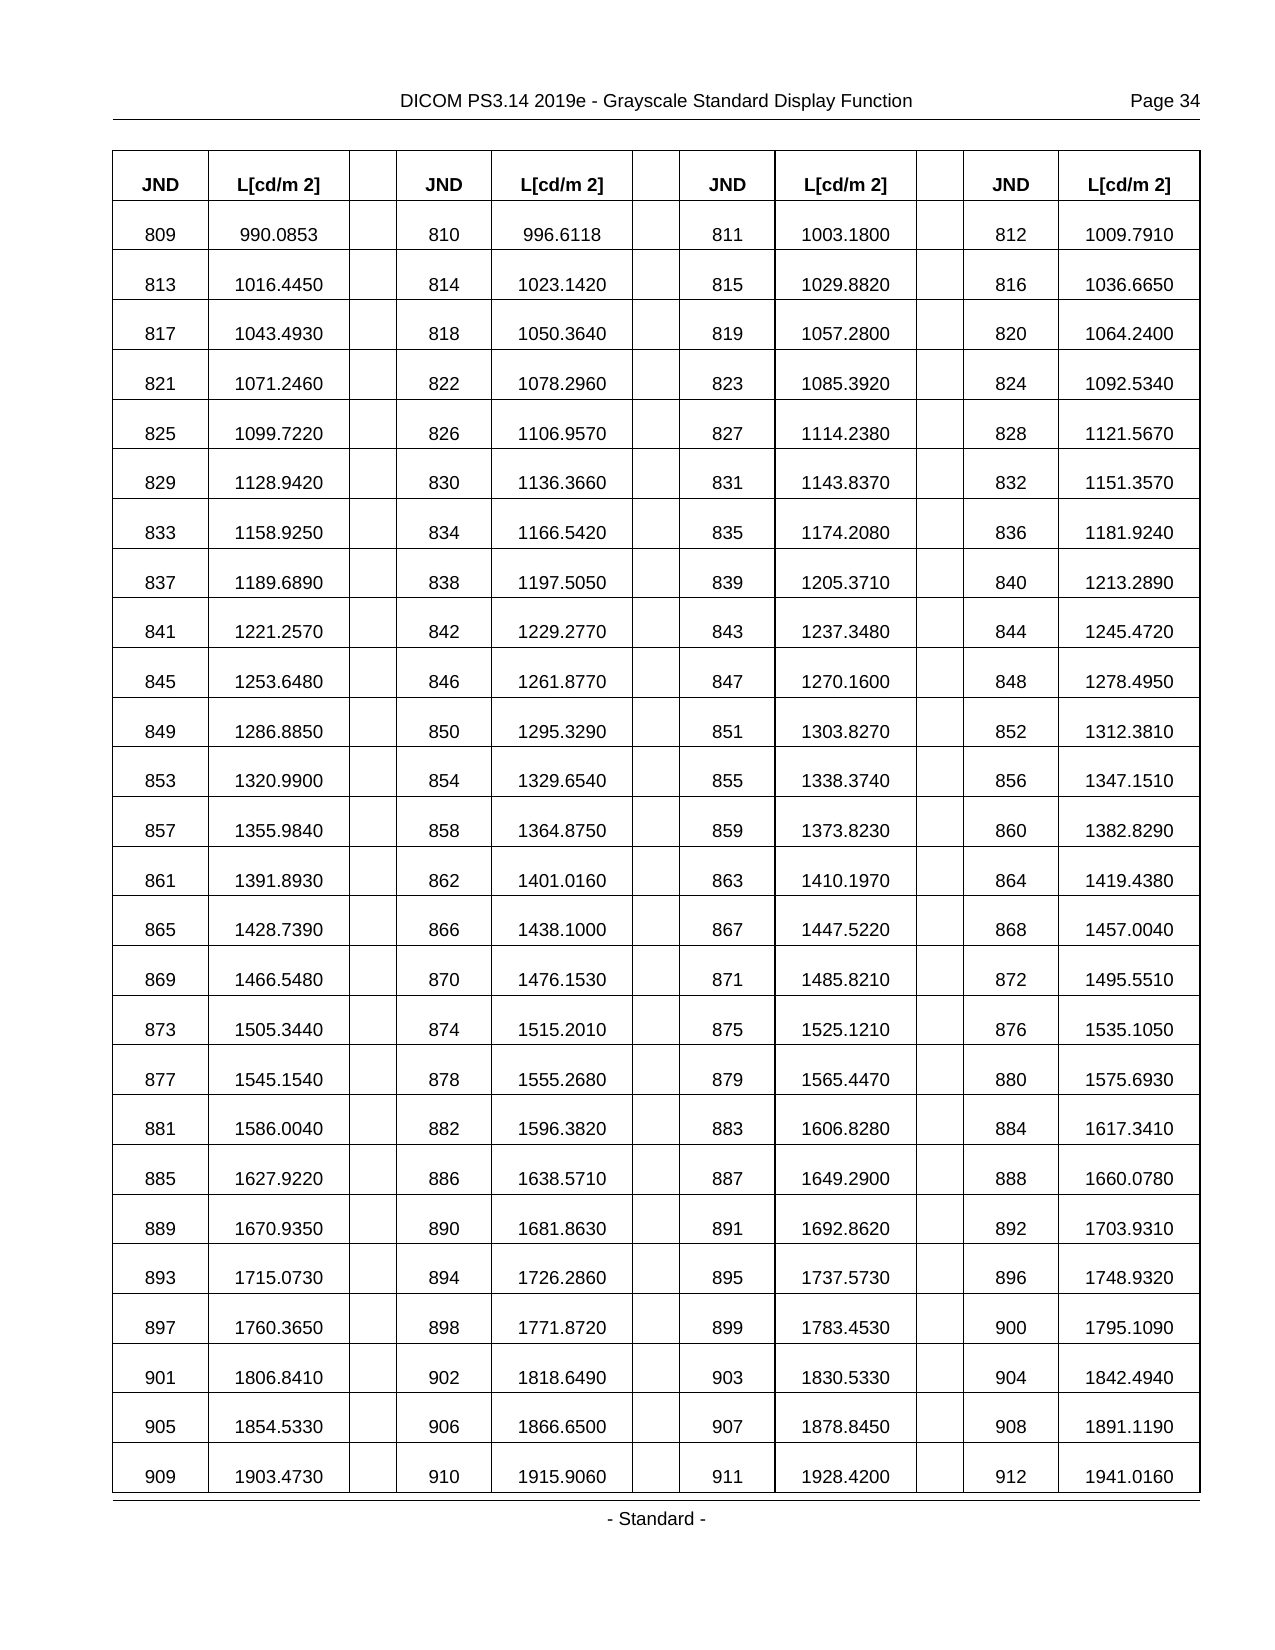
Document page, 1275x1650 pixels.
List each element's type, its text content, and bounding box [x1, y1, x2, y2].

table_cell 1842.4940 [1059, 1344, 1199, 1392]
table_cell 912 [964, 1443, 1058, 1492]
table_cell 1270.1600 [776, 648, 916, 697]
table_cell 826 [397, 400, 491, 448]
table_cell 1830.5330 [776, 1344, 916, 1392]
table_cell 892 [964, 1195, 1058, 1243]
table_cell 902 [397, 1344, 491, 1392]
table_cell [633, 1145, 679, 1193]
table_cell 1092.5340 [1059, 350, 1199, 398]
table_cell 1213.2890 [1059, 549, 1199, 597]
table_cell [633, 1443, 679, 1492]
table_cell 859 [680, 797, 774, 846]
table_cell 834 [397, 499, 491, 547]
table_cell 1036.6650 [1059, 250, 1199, 299]
table_cell 875 [680, 996, 774, 1044]
table_cell 827 [680, 400, 774, 448]
table_cell 1638.5710 [492, 1145, 632, 1193]
table_cell [633, 350, 679, 398]
table_cell 1237.3480 [776, 598, 916, 647]
table_cell [917, 449, 963, 498]
table_cell 832 [964, 449, 1058, 498]
table_cell 1057.2800 [776, 300, 916, 349]
table_cell 1023.1420 [492, 250, 632, 299]
table_cell [350, 1294, 396, 1342]
table_cell 1121.5670 [1059, 400, 1199, 448]
table_cell [633, 1195, 679, 1243]
table_cell [917, 549, 963, 597]
table_cell 1338.3740 [776, 747, 916, 796]
table_cell 828 [964, 400, 1058, 448]
table_cell 873 [113, 996, 208, 1044]
table_cell 1099.7220 [209, 400, 349, 448]
table_header L[cd/m 2] [1059, 151, 1199, 200]
table_cell 876 [964, 996, 1058, 1044]
table_cell 1221.2570 [209, 598, 349, 647]
table_cell 906 [397, 1393, 491, 1442]
table_cell [350, 1244, 396, 1293]
table_cell 1364.8750 [492, 797, 632, 846]
table_cell [917, 1443, 963, 1492]
table_cell 858 [397, 797, 491, 846]
table_cell [917, 1045, 963, 1094]
table_cell [917, 996, 963, 1044]
table_cell [633, 896, 679, 945]
table_cell 911 [680, 1443, 774, 1492]
table_cell 849 [113, 698, 208, 746]
table_cell 864 [964, 847, 1058, 895]
table_cell 900 [964, 1294, 1058, 1342]
table_cell 1245.4720 [1059, 598, 1199, 647]
table_cell 1660.0780 [1059, 1145, 1199, 1193]
table_cell 1303.8270 [776, 698, 916, 746]
table_cell [633, 946, 679, 995]
table_cell 860 [964, 797, 1058, 846]
table_cell [633, 1393, 679, 1442]
table_cell 1586.0040 [209, 1095, 349, 1144]
table_cell [917, 1195, 963, 1243]
table_cell 1515.2010 [492, 996, 632, 1044]
table_cell 819 [680, 300, 774, 349]
table_cell 1748.9320 [1059, 1244, 1199, 1293]
table_cell [350, 201, 396, 249]
table_cell 1928.4200 [776, 1443, 916, 1492]
table_cell 869 [113, 946, 208, 995]
table_cell [350, 598, 396, 647]
table_cell [917, 1244, 963, 1293]
table_cell 840 [964, 549, 1058, 597]
table_cell 1205.3710 [776, 549, 916, 597]
table_cell 1166.5420 [492, 499, 632, 547]
table_cell 1715.0730 [209, 1244, 349, 1293]
table_cell 838 [397, 549, 491, 597]
table_cell 1681.8630 [492, 1195, 632, 1243]
table_cell 856 [964, 747, 1058, 796]
table_cell 1197.5050 [492, 549, 632, 597]
table_cell [350, 1045, 396, 1094]
table_cell 1535.1050 [1059, 996, 1199, 1044]
table_cell 1071.2460 [209, 350, 349, 398]
table_cell 1143.8370 [776, 449, 916, 498]
table_cell [633, 1095, 679, 1144]
table_cell 996.6118 [492, 201, 632, 249]
table_cell 1555.2680 [492, 1045, 632, 1094]
table_cell 907 [680, 1393, 774, 1442]
table_cell 848 [964, 648, 1058, 697]
table_cell 843 [680, 598, 774, 647]
table_cell [633, 847, 679, 895]
table_cell [917, 400, 963, 448]
table_cell [633, 747, 679, 796]
table_cell [917, 1393, 963, 1442]
table_cell [350, 499, 396, 547]
table_cell 1009.7910 [1059, 201, 1199, 249]
table_cell 1726.2860 [492, 1244, 632, 1293]
table_cell 829 [113, 449, 208, 498]
table_cell 855 [680, 747, 774, 796]
table_cell [633, 201, 679, 249]
table_cell 1410.1970 [776, 847, 916, 895]
table_cell [350, 896, 396, 945]
table_cell 1016.4450 [209, 250, 349, 299]
table_cell [350, 1393, 396, 1442]
table_cell 1795.1090 [1059, 1294, 1199, 1342]
table_cell 1158.9250 [209, 499, 349, 547]
table_cell 1903.4730 [209, 1443, 349, 1492]
table_cell 1915.9060 [492, 1443, 632, 1492]
table_cell 1854.5330 [209, 1393, 349, 1442]
table_cell 1891.1190 [1059, 1393, 1199, 1442]
table_cell [633, 400, 679, 448]
table_cell 1043.4930 [209, 300, 349, 349]
table_cell 820 [964, 300, 1058, 349]
table_cell [633, 996, 679, 1044]
table_cell [917, 946, 963, 995]
table_cell 1050.3640 [492, 300, 632, 349]
table_cell [917, 847, 963, 895]
table_cell 1229.2770 [492, 598, 632, 647]
table_cell [350, 1443, 396, 1492]
table_cell 1128.9420 [209, 449, 349, 498]
table_cell 1495.5510 [1059, 946, 1199, 995]
table_cell 1189.6890 [209, 549, 349, 597]
table_cell 839 [680, 549, 774, 597]
table_cell 889 [113, 1195, 208, 1243]
table_cell 844 [964, 598, 1058, 647]
table_cell 1941.0160 [1059, 1443, 1199, 1492]
table_cell 1596.3820 [492, 1095, 632, 1144]
table_cell [350, 549, 396, 597]
table_cell 1649.2900 [776, 1145, 916, 1193]
table_cell 1355.9840 [209, 797, 349, 846]
table_cell 1737.5730 [776, 1244, 916, 1293]
table_cell 1078.2960 [492, 350, 632, 398]
table_cell 865 [113, 896, 208, 945]
table_cell 833 [113, 499, 208, 547]
table_cell 835 [680, 499, 774, 547]
table_cell [350, 300, 396, 349]
table_cell 888 [964, 1145, 1058, 1193]
table_header JND [113, 151, 208, 200]
table_cell 1457.0040 [1059, 896, 1199, 945]
table_cell 885 [113, 1145, 208, 1193]
table_cell 1347.1510 [1059, 747, 1199, 796]
table_cell 881 [113, 1095, 208, 1144]
table_cell 884 [964, 1095, 1058, 1144]
table_cell 1373.8230 [776, 797, 916, 846]
table_cell 1505.3440 [209, 996, 349, 1044]
table_cell [350, 1095, 396, 1144]
table_cell 822 [397, 350, 491, 398]
table_cell 1485.8210 [776, 946, 916, 995]
table_cell 878 [397, 1045, 491, 1094]
table_cell 1003.1800 [776, 201, 916, 249]
table_cell [350, 698, 396, 746]
table_cell [633, 1045, 679, 1094]
table_cell 870 [397, 946, 491, 995]
table_cell 1565.4470 [776, 1045, 916, 1094]
table_cell 862 [397, 847, 491, 895]
table_cell 990.0853 [209, 201, 349, 249]
table_cell 1627.9220 [209, 1145, 349, 1193]
table_cell [633, 698, 679, 746]
table_cell 867 [680, 896, 774, 945]
table_cell 1382.8290 [1059, 797, 1199, 846]
table_cell [917, 896, 963, 945]
table_cell 894 [397, 1244, 491, 1293]
table_cell 910 [397, 1443, 491, 1492]
table_cell 1670.9350 [209, 1195, 349, 1243]
table_cell 836 [964, 499, 1058, 547]
table_header [350, 151, 396, 200]
table_header [633, 151, 679, 200]
table_cell 1428.7390 [209, 896, 349, 945]
table_cell 1476.1530 [492, 946, 632, 995]
table_cell 825 [113, 400, 208, 448]
table_cell 1391.8930 [209, 847, 349, 895]
table_cell [633, 797, 679, 846]
table_cell [350, 1344, 396, 1392]
table_cell 883 [680, 1095, 774, 1144]
table_header L[cd/m 2] [492, 151, 632, 200]
table_cell 1064.2400 [1059, 300, 1199, 349]
table_cell 1136.3660 [492, 449, 632, 498]
table_cell 909 [113, 1443, 208, 1492]
table_cell 1575.6930 [1059, 1045, 1199, 1094]
table_cell 1617.3410 [1059, 1095, 1199, 1144]
table_cell 824 [964, 350, 1058, 398]
table_cell 1151.3570 [1059, 449, 1199, 498]
table_cell 872 [964, 946, 1058, 995]
table_cell 851 [680, 698, 774, 746]
table_cell [633, 1294, 679, 1342]
table_header JND [397, 151, 491, 200]
table_cell [350, 797, 396, 846]
table_cell 901 [113, 1344, 208, 1392]
table_cell 1866.6500 [492, 1393, 632, 1442]
table_cell 877 [113, 1045, 208, 1094]
table_cell 1278.4950 [1059, 648, 1199, 697]
table_cell [917, 1344, 963, 1392]
table_cell [917, 598, 963, 647]
table_cell 809 [113, 201, 208, 249]
table_header L[cd/m 2] [776, 151, 916, 200]
table_cell 1419.4380 [1059, 847, 1199, 895]
table_cell [633, 1244, 679, 1293]
table_cell 861 [113, 847, 208, 895]
table_cell 868 [964, 896, 1058, 945]
table_cell 1253.6480 [209, 648, 349, 697]
table_header JND [680, 151, 774, 200]
table_cell 905 [113, 1393, 208, 1442]
table_cell [350, 747, 396, 796]
table_cell 1806.8410 [209, 1344, 349, 1392]
table_cell [917, 1095, 963, 1144]
table_cell 1114.2380 [776, 400, 916, 448]
table_cell [350, 996, 396, 1044]
table_cell [917, 1294, 963, 1342]
table_cell 845 [113, 648, 208, 697]
table_cell [917, 747, 963, 796]
table_cell 1320.9900 [209, 747, 349, 796]
table_header [917, 151, 963, 200]
table_cell 830 [397, 449, 491, 498]
table_cell [917, 698, 963, 746]
table_cell [633, 300, 679, 349]
table_header L[cd/m 2] [209, 151, 349, 200]
table_cell 887 [680, 1145, 774, 1193]
table_cell 1771.8720 [492, 1294, 632, 1342]
table_cell 903 [680, 1344, 774, 1392]
table_cell [350, 648, 396, 697]
table_cell 880 [964, 1045, 1058, 1094]
table_cell 818 [397, 300, 491, 349]
table_cell [350, 350, 396, 398]
table_cell [917, 1145, 963, 1193]
table_cell 847 [680, 648, 774, 697]
table_cell [350, 1145, 396, 1193]
table_cell 891 [680, 1195, 774, 1243]
table_cell [633, 1344, 679, 1392]
table_cell 886 [397, 1145, 491, 1193]
table_cell 817 [113, 300, 208, 349]
table_cell [917, 201, 963, 249]
table_cell [917, 250, 963, 299]
table_cell 1329.6540 [492, 747, 632, 796]
table_cell 896 [964, 1244, 1058, 1293]
table_cell 1286.8850 [209, 698, 349, 746]
table_cell [917, 300, 963, 349]
table_cell 1261.8770 [492, 648, 632, 697]
table_cell 1438.1000 [492, 896, 632, 945]
table_cell 1606.8280 [776, 1095, 916, 1144]
table_cell 815 [680, 250, 774, 299]
table_cell 893 [113, 1244, 208, 1293]
table_cell 879 [680, 1045, 774, 1094]
table_cell 1466.5480 [209, 946, 349, 995]
table_cell 882 [397, 1095, 491, 1144]
table_cell 1545.1540 [209, 1045, 349, 1094]
table_cell [633, 598, 679, 647]
table_cell 1029.8820 [776, 250, 916, 299]
table_cell [633, 549, 679, 597]
table_cell 1703.9310 [1059, 1195, 1199, 1243]
table_cell 853 [113, 747, 208, 796]
table_cell [633, 250, 679, 299]
table_cell 813 [113, 250, 208, 299]
table_cell [633, 648, 679, 697]
table_cell 857 [113, 797, 208, 846]
table_cell 1174.2080 [776, 499, 916, 547]
table_cell 816 [964, 250, 1058, 299]
table_cell 904 [964, 1344, 1058, 1392]
table_cell [350, 250, 396, 299]
table_cell 866 [397, 896, 491, 945]
table_cell 1818.6490 [492, 1344, 632, 1392]
table_cell 897 [113, 1294, 208, 1342]
table_cell [350, 946, 396, 995]
table_cell 1312.3810 [1059, 698, 1199, 746]
table_cell 1760.3650 [209, 1294, 349, 1342]
table_cell 831 [680, 449, 774, 498]
table_cell 842 [397, 598, 491, 647]
table_cell 811 [680, 201, 774, 249]
table_cell 1692.8620 [776, 1195, 916, 1243]
table_cell 812 [964, 201, 1058, 249]
table_cell 1181.9240 [1059, 499, 1199, 547]
table_cell 850 [397, 698, 491, 746]
table_cell [917, 499, 963, 547]
table_cell [350, 400, 396, 448]
table_cell 821 [113, 350, 208, 398]
table_cell 814 [397, 250, 491, 299]
table_header JND [964, 151, 1058, 200]
table_cell 1295.3290 [492, 698, 632, 746]
table_cell 1085.3920 [776, 350, 916, 398]
table_cell 1783.4530 [776, 1294, 916, 1342]
table_cell 1525.1210 [776, 996, 916, 1044]
table_cell 898 [397, 1294, 491, 1342]
table_cell 874 [397, 996, 491, 1044]
table_cell [350, 847, 396, 895]
table_cell 1401.0160 [492, 847, 632, 895]
table_cell [917, 648, 963, 697]
table_cell [917, 797, 963, 846]
table_cell [917, 350, 963, 398]
table_cell [633, 449, 679, 498]
table_cell 908 [964, 1393, 1058, 1442]
table_cell 895 [680, 1244, 774, 1293]
table_cell 854 [397, 747, 491, 796]
table_cell [350, 1195, 396, 1243]
table_cell 871 [680, 946, 774, 995]
table_cell 846 [397, 648, 491, 697]
table_cell 841 [113, 598, 208, 647]
table_cell 1878.8450 [776, 1393, 916, 1442]
table_cell 899 [680, 1294, 774, 1342]
table_cell [350, 449, 396, 498]
table_cell 810 [397, 201, 491, 249]
table_cell 823 [680, 350, 774, 398]
table_cell [633, 499, 679, 547]
table_cell 1106.9570 [492, 400, 632, 448]
table_cell 863 [680, 847, 774, 895]
table_cell 1447.5220 [776, 896, 916, 945]
table_cell 837 [113, 549, 208, 597]
table_cell 890 [397, 1195, 491, 1243]
table_cell 852 [964, 698, 1058, 746]
